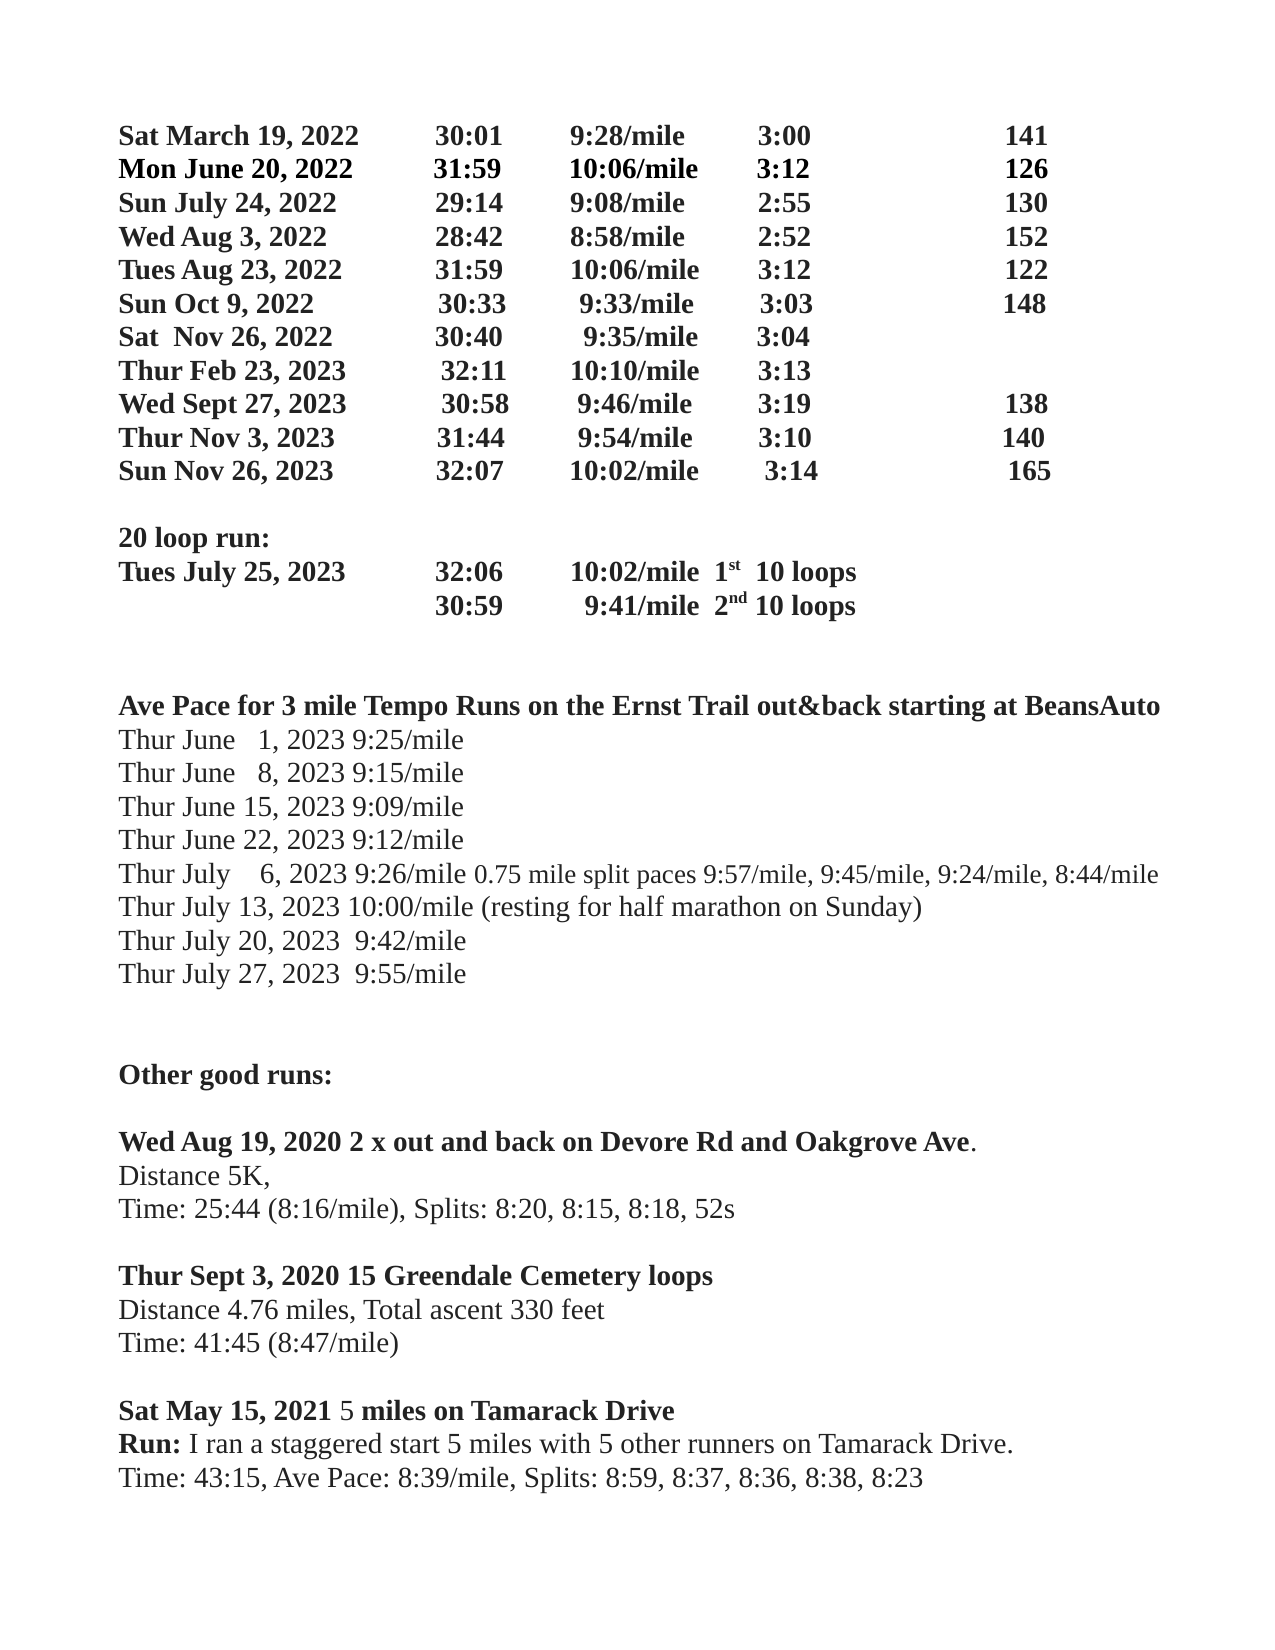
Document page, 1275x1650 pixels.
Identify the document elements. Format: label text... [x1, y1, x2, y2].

text Wed Sept 27, 2023 30:58 9:46/mile 3:19 138 [118, 386, 1161, 420]
text Sun July 24, 2022 29:14 9:08/mile 2:55 130 [118, 185, 1161, 219]
text Wed Aug 19, 2020 2 x out and back on Devore Rd and Oakgrove Ave. [118, 1124, 1161, 1158]
text Distance 4.76 miles, Total ascent 330 feet [118, 1292, 1161, 1326]
text Mon June 20, 2022 31:59 10:06/mile 3:12 126 [118, 152, 1157, 185]
text Run: I ran a staggered start 5 miles with 5 other runners on Tamarack Drive. [118, 1426, 1161, 1460]
text Tues Aug 23, 2022 31:59 10:06/mile 3:12 122 [118, 252, 1161, 286]
text Ave Pace for 3 mile Tempo Runs on the Ernst Trail out&back starting at BeansAuto [118, 688, 1161, 722]
text Wed Aug 3, 2022 28:42 8:58/mile 2:52 152 [118, 219, 1161, 252]
text Sun Nov 26, 2023 32:07 10:02/mile 3:14 165 [118, 453, 1161, 487]
text Sat March 19, 2022 30:01 9:28/mile 3:00 141 [118, 118, 1161, 152]
text Time: 41:45 (8:47/mile) [118, 1326, 1161, 1359]
text Distance 5K, [118, 1158, 1161, 1191]
text Thur June 1, 2023 9:25/mile [118, 722, 1161, 755]
text 20 loop run: [118, 521, 1161, 554]
text Thur July 20, 2023 9:42/mile [118, 923, 1161, 957]
text Thur June 15, 2023 9:09/mile [118, 789, 1161, 822]
text Thur Sept 3, 2020 15 Greendale Cemetery loops [118, 1258, 1161, 1292]
text Thur Feb 23, 2023 32:11 10:10/mile 3:13 [118, 353, 1161, 386]
text 30:59 9:41/mile 2nd 10 loops [118, 588, 1161, 621]
text Sat Nov 26, 2022 30:40 9:35/mile 3:04 [118, 319, 1161, 353]
text Thur June 8, 2023 9:15/mile [118, 755, 1161, 789]
text Thur July 13, 2023 10:00/mile (resting for half marathon on Sunday) [118, 889, 1161, 923]
text Thur June 22, 2023 9:12/mile [118, 822, 1161, 856]
text Time: 43:15, Ave Pace: 8:39/mile, Splits: 8:59, 8:37, 8:36, 8:38, 8:23 [118, 1460, 1161, 1493]
text Thur Nov 3, 2023 31:44 9:54/mile 3:10 140 [118, 420, 1161, 453]
text Sun Oct 9, 2022 30:33 9:33/mile 3:03 148 [118, 286, 1161, 319]
text Sat May 15, 2021 5 miles on Tamarack Drive [118, 1393, 1161, 1426]
text Tues July 25, 2023 32:06 10:02/mile 1st 10 loops [118, 554, 1161, 588]
text Thur July 6, 2023 9:26/mile 0.75 mile split paces 9:57/mile, 9:45/mile, 9:24/mile, 8:44/mile [118, 856, 1161, 889]
text Thur July 27, 2023 9:55/mile [118, 957, 1161, 990]
text Other good runs: [118, 1057, 1161, 1091]
text Time: 25:44 (8:16/mile), Splits: 8:20, 8:15, 8:18, 52s [118, 1191, 1161, 1225]
